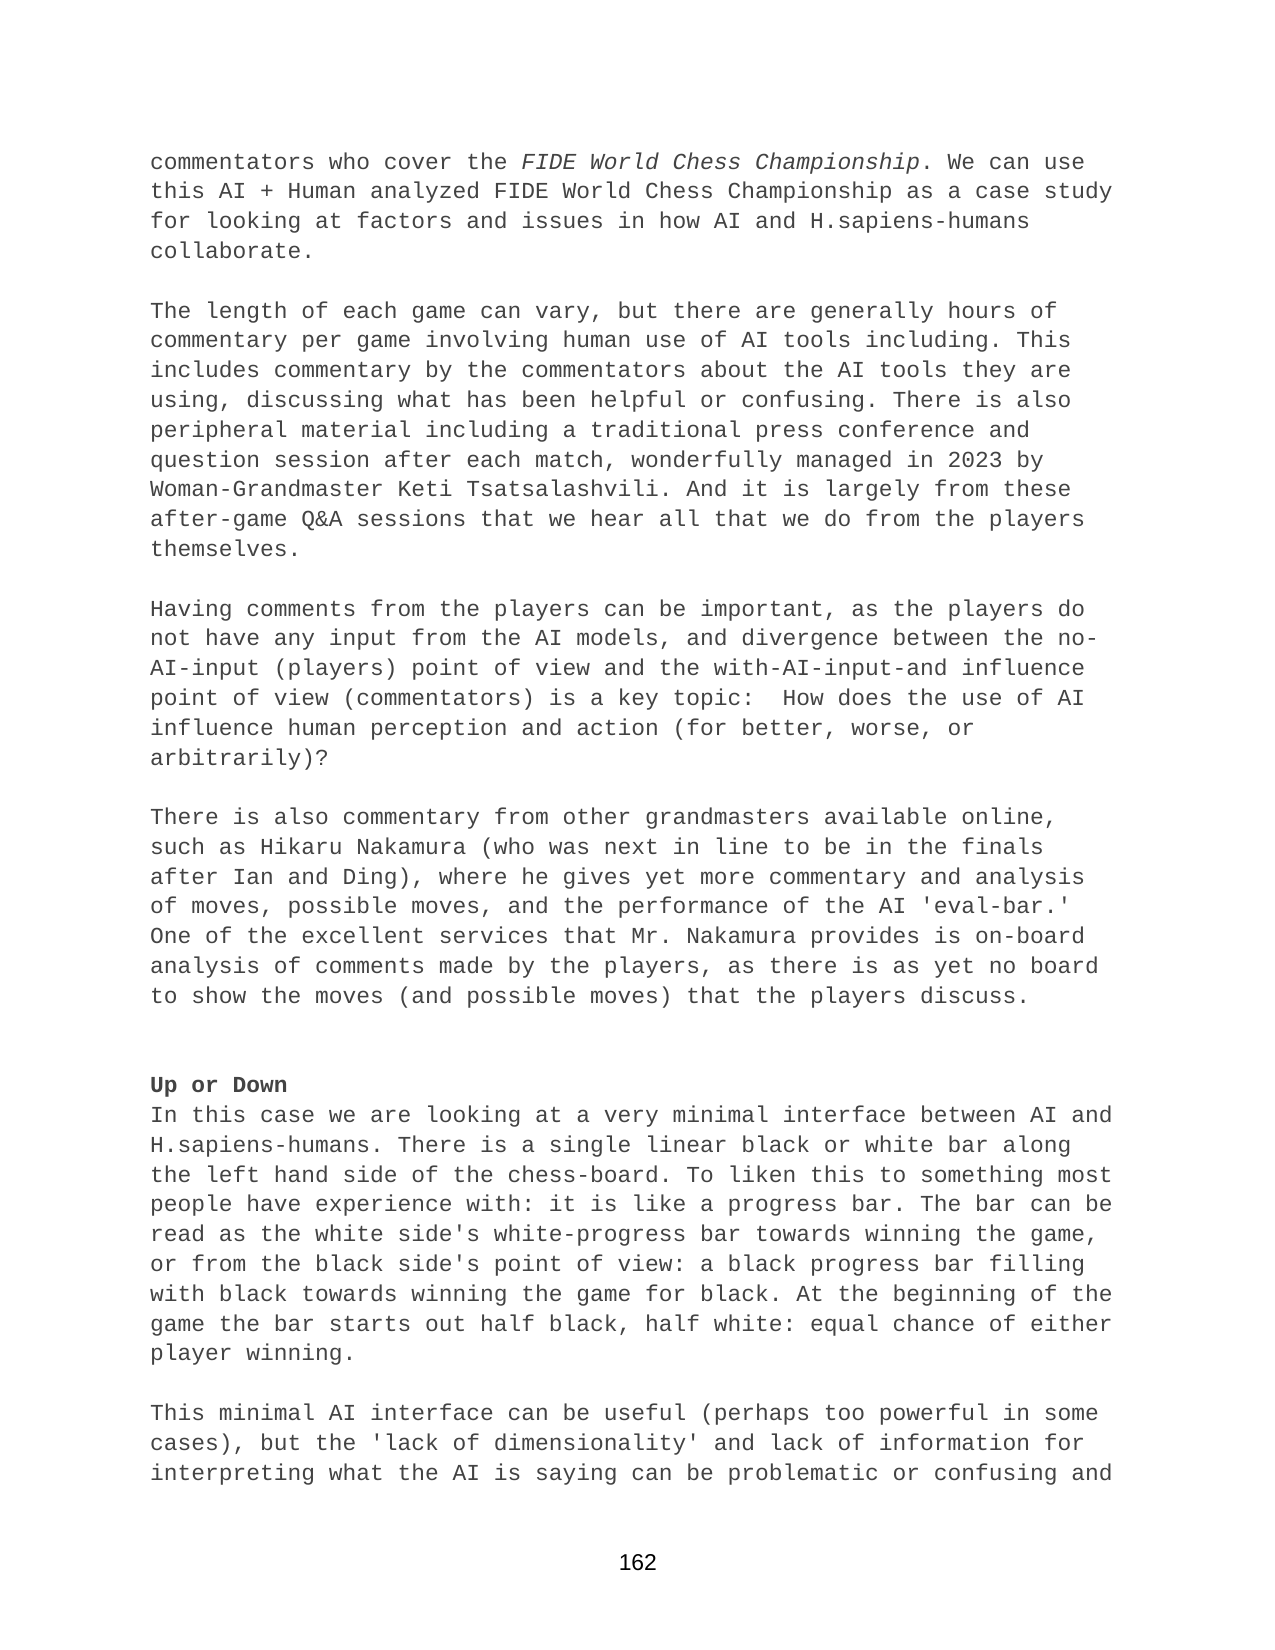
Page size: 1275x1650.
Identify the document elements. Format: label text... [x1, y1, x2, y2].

text This minimal AI interface can be useful (perhaps too powerful in some cases), but the 'lack of dimensionality' and lack of information for interpreting what the AI is saying can be problematic or confusing and [150, 1401, 1125, 1487]
text Having comments from the players can be important, as the players do not have any input from the AI models, and divergence between the no-AI-input (players) point of view and the with-AI-input-and influence point of view (commentators) is a key topic: How does the use of AI influence human perception and action (for better, worse, or arbitrarily)? [150, 597, 1125, 772]
text commentators who cover the FIDE World Chess Championship. We can use this AI + Human analyzed FIDE World Chess Championship as a case study for looking at factors and issues in how AI and H.sapiens-humans collaborate. [150, 150, 1125, 265]
text The length of each game can vary, but there are generally hours of commentary per game involving human use of AI tools including. This includes commentary by the commentators about the AI tools they are using, discussing what has been helpful or confusing. There is also peripheral material including a traditional press conference and question session after each match, wonderfully managed in 2023 by Woman-Grandmaster Keti Tsatsalashvili. And it is largely from these after-game Q&A sessions that we hear all that we do from the players themselves. [150, 299, 1125, 563]
text There is also commentary from other grandmasters available online, such as Hikaru Nakamura (who was next in line to be in the finals after Ian and Ding), where he gives yet more commentary and analysis of moves, possible moves, and the performance of the AI 'eval-bar.' One of the excellent services that Mr. Nakamura provides is on-board analysis of comments made by the players, as there is as yet no board to show the moves (and possible moves) that the players discuss. [150, 805, 1125, 1010]
text Up or Down [150, 1073, 1125, 1099]
text In this case we are looking at a very minimal interface between AI and H.sapiens-humans. There is a single linear black or white bar along the left hand side of the chess-board. To liken this to something most people have experience with: it is like a progress bar. The bar can be read as the white side's white-progress bar towards winning the game, or from the black side's point of view: a black progress bar filling with black towards winning the game for black. At the beginning of the game the bar starts out half black, half white: equal chance of either player winning. [150, 1103, 1125, 1368]
